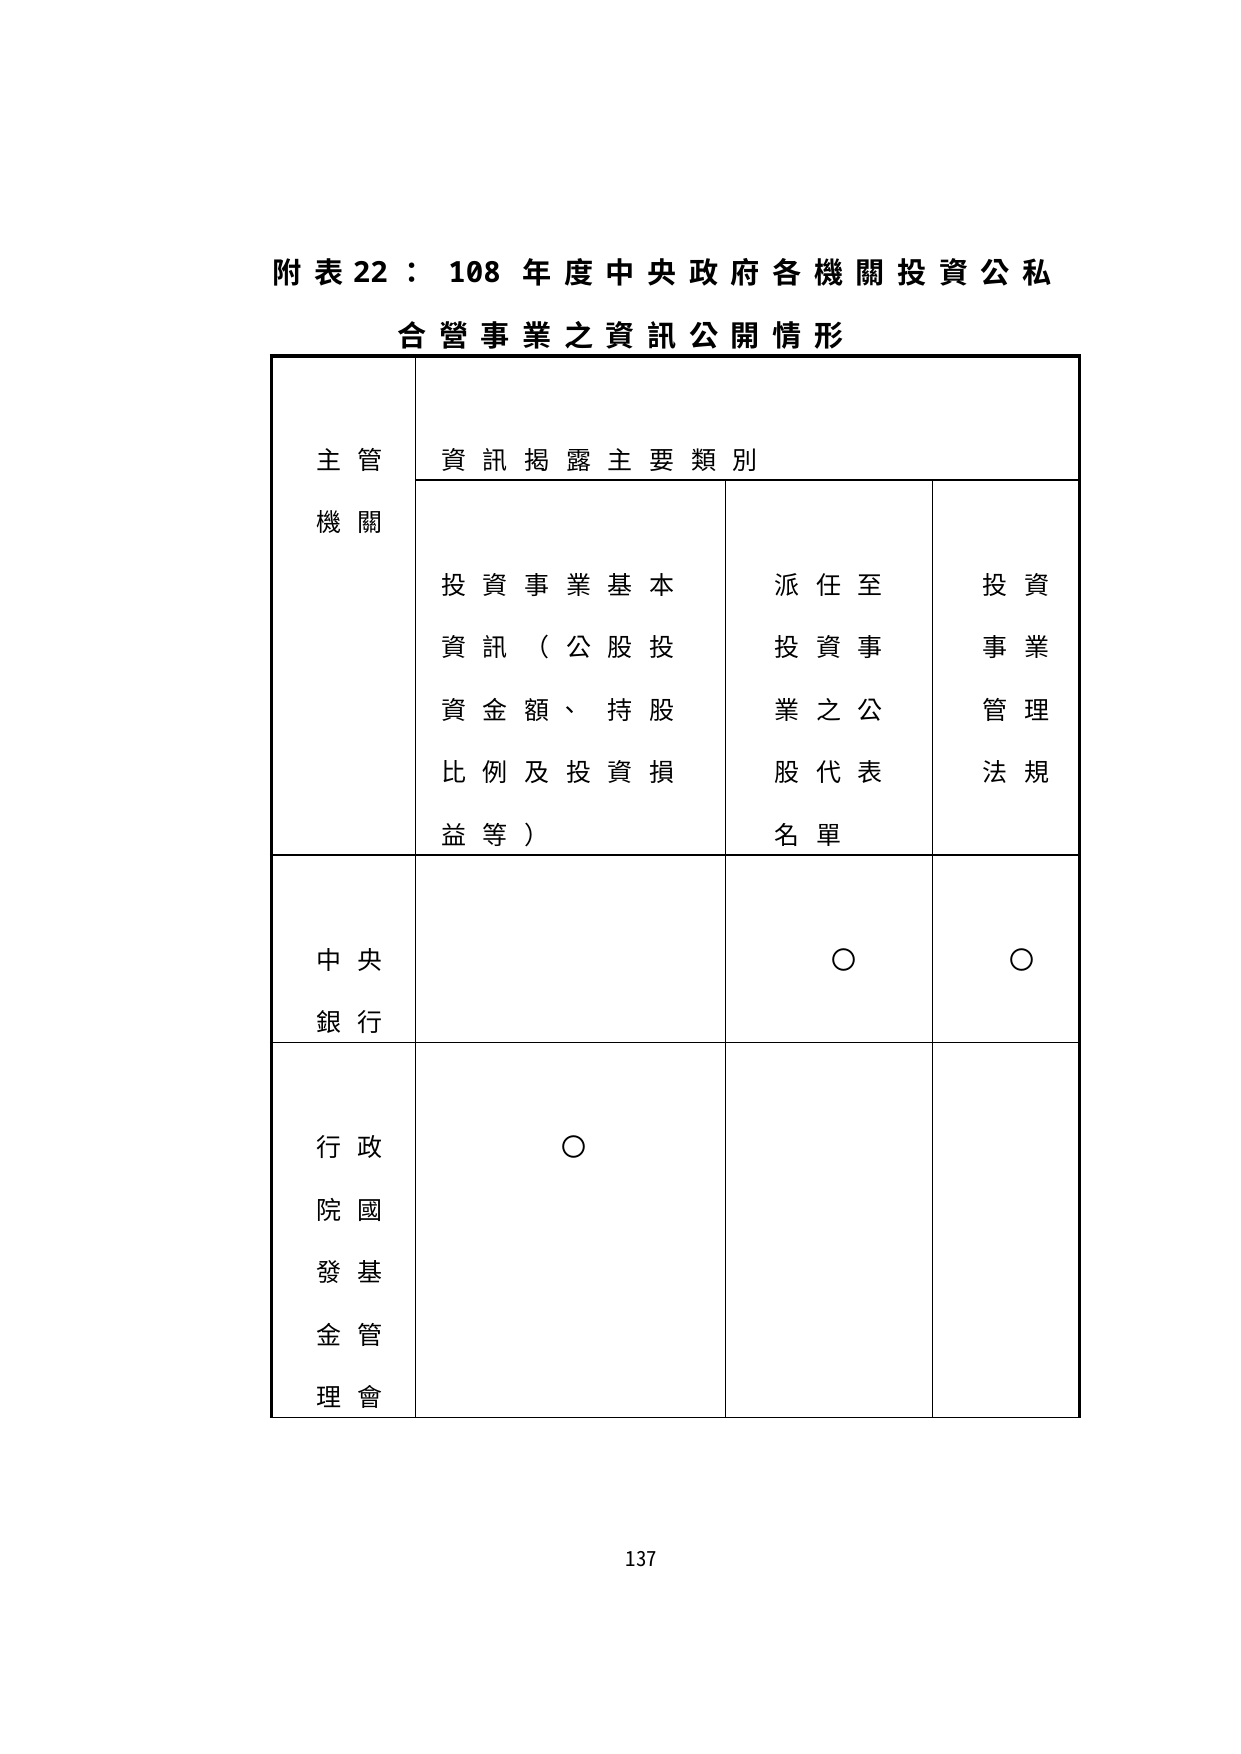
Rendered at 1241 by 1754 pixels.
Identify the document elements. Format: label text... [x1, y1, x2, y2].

table_cell [933, 1043, 1078, 1417]
table_cell [726, 1043, 932, 1417]
table_cell 投資事業管理法規 [933, 481, 1078, 854]
table_cell 〇 [933, 856, 1078, 1042]
table_header 資訊揭露主要類別 [416, 358, 1078, 479]
text 附表22：108年度中央政府各機關投資公私合營事業之資訊公開情形 [256, 229, 1058, 354]
table_cell 中央銀行 [273, 856, 415, 1042]
table_cell 投資事業基本資訊（公股投資金額、持股比例及投資損益等） [416, 481, 725, 854]
table_cell 〇 [416, 1043, 725, 1417]
table_cell 派任至投資事業之公股代表名單 [726, 481, 932, 854]
table_cell [416, 856, 725, 1042]
table_header 主管機關 [273, 358, 415, 854]
table_cell 行政院國發基金管理會 [273, 1043, 415, 1417]
table_cell 〇 [726, 856, 932, 1042]
